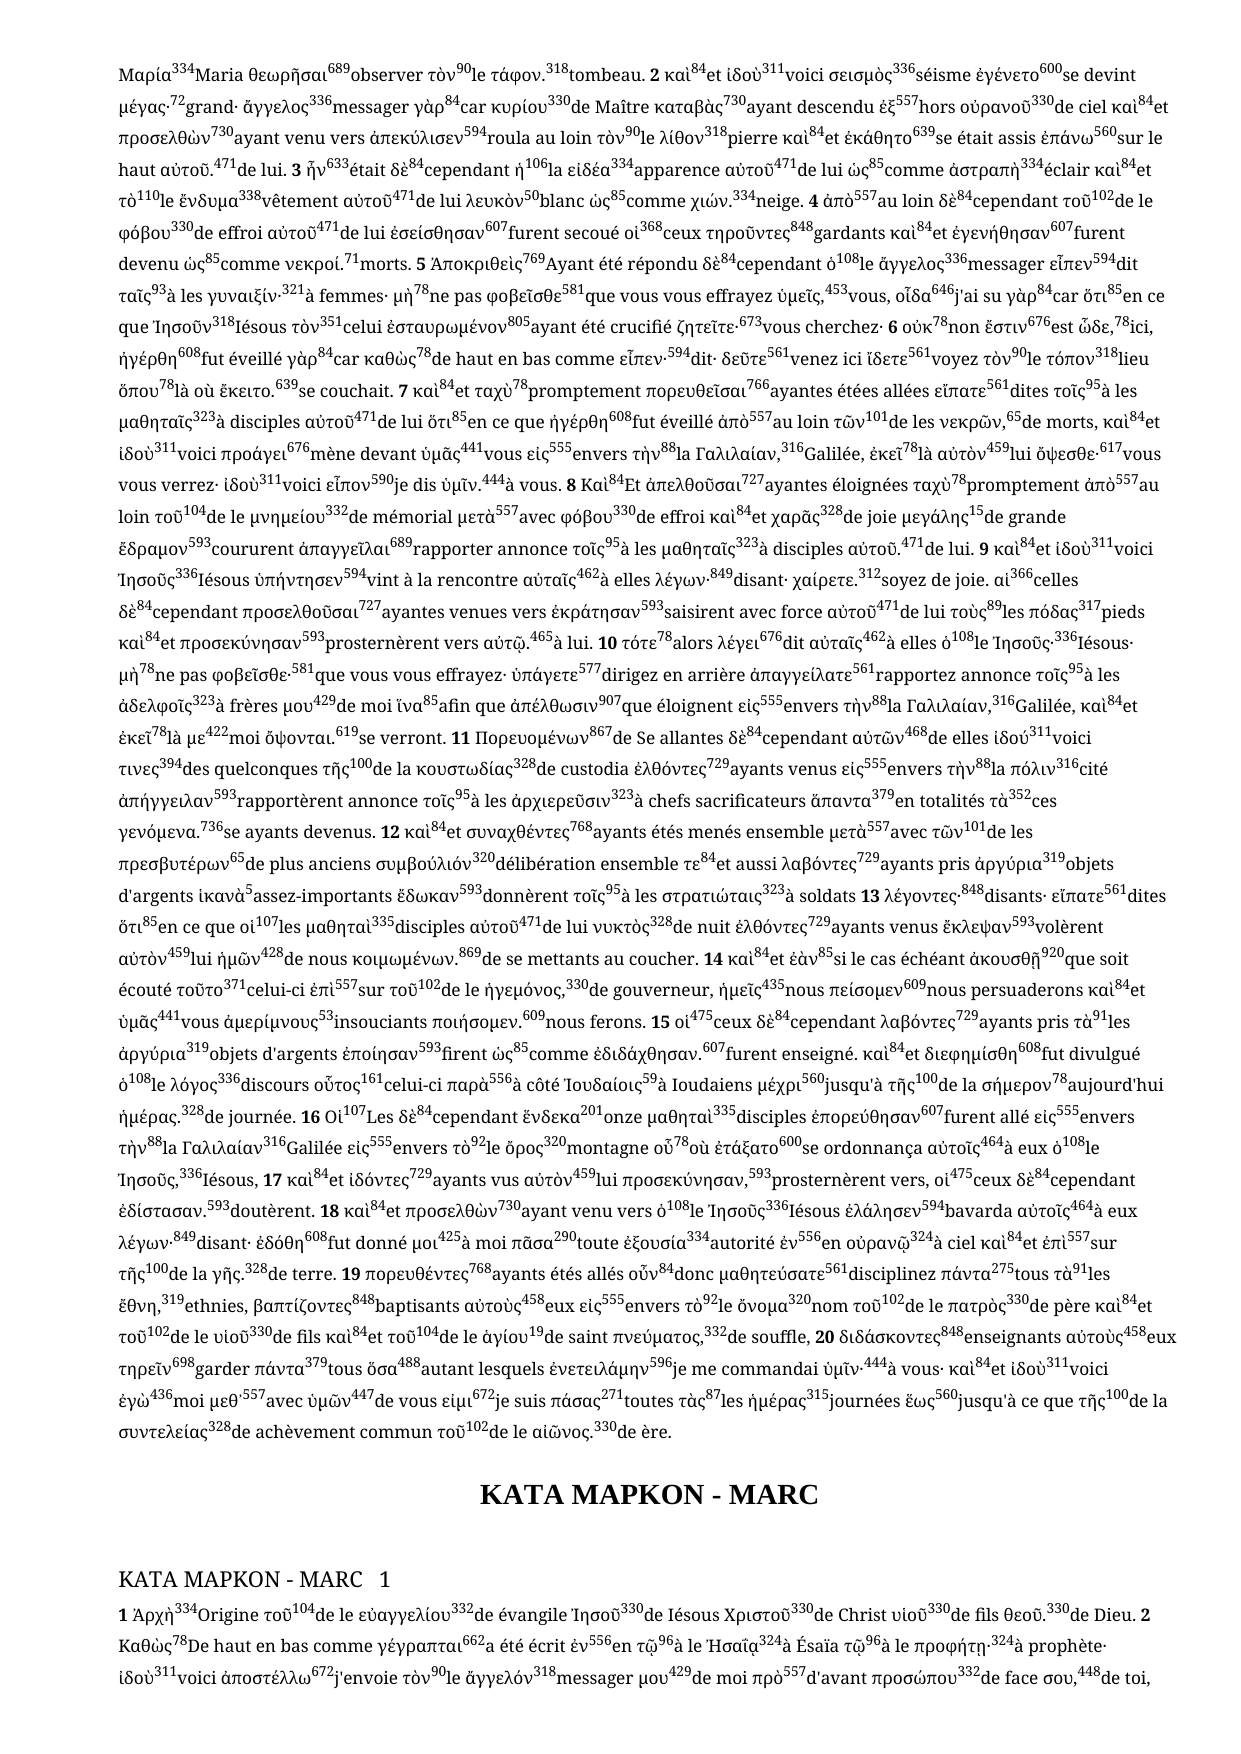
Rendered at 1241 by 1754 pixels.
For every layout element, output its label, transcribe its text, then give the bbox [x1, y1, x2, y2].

subtitle ΚΑΤΑ ΜΑΡΚΟΝ - MARC [118, 1477, 1181, 1511]
text 1 Ὀψὲ560Tardivement δὲ84cependant σαββάτων,331de sabbats, τῇ355à celle ἐπιφωσκούσῃ835à commençante à luire εἰς555envers μίαν52une σαββάτων331de sabbats ἦλθεν594vint Μαρία334Maria ἡ106la Μαγδαληνὴ334Magdalene καὶ84et ἡ106la ἄλλη135autre Μαρία334Maria θεωρῆσαι689observer τὸν90le τάφον.318tombeau. 2 καὶ84et ἰδοὺ311voici σεισμὸς336séisme ἐγένετο600se devint μέγας·72grand· ἄγγελος336messager γὰρ84car κυρίου330de Maître καταβὰς730ayant descendu ἐξ557hors οὐρανοῦ330de ciel καὶ84et προσελθὼν730ayant venu vers ἀπεκύλισεν594roula au loin τὸν90le λίθον318pierre καὶ84et ἐκάθητο639se était assis ἐπάνω560sur le haut αὐτοῦ.471de lui. 3 ἦν633était δὲ84cependant ἡ106la εἰδέα334apparence αὐτοῦ471de lui ὡς85comme ἀστραπὴ334éclair καὶ84et τὸ110le ἔνδυμα338vêtement αὐτοῦ471de lui λευκὸν50blanc ὡς85comme χιών.334neige. 4 ἀπὸ557au loin δὲ84cependant τοῦ102de le φόβου330de effroi αὐτοῦ471de lui ἐσείσθησαν607furent secoué οἱ368ceux τηροῦντες848gardants καὶ84et ἐγενήθησαν607furent devenu ὡς85comme νεκροί.71morts. 5 Ἀποκριθεὶς769Ayant été répondu δὲ84cependant ὁ108le ἄγγελος336messager εἶπεν594dit ταῖς93à les γυναιξίν·321à femmes· μὴ78ne pas φοβεῖσθε581que vous vous effrayez ὑμεῖς,453vous, οἶδα646j'ai su γὰρ84car ὅτι85en ce que Ἰησοῦν318Iésous τὸν351celui ἐσταυρωμένον805ayant été crucifié ζητεῖτε·673vous cherchez· 6 οὐκ78non ἔστιν676est ὧδε,78ici, ἠγέρθη608fut éveillé γὰρ84car καθὼς78de haut en bas comme εἶπεν·594dit· δεῦτε561venez ici ἴδετε561voyez τὸν90le τόπον318lieu ὅπου78là où ἔκειτο.639se couchait. 7 καὶ84et ταχὺ78promptement πορευθεῖσαι766ayantes étées allées εἴπατε561dites τοῖς95à les μαθηταῖς323à disciples αὐτοῦ471de lui ὅτι85en ce que ἠγέρθη608fut éveillé ἀπὸ557au loin τῶν101de les νεκρῶν,65de morts, καὶ84et ἰδοὺ311voici προάγει676mène devant ὑμᾶς441vous εἰς555envers τὴν88la Γαλιλαίαν,316Galilée, ἐκεῖ78là αὐτὸν459lui ὄψεσθε·617vous vous verrez· ἰδοὺ311voici εἶπον590je dis ὑμῖν.444à vous. 8 Καὶ84Et ἀπελθοῦσαι727ayantes éloignées ταχὺ78promptement ἀπὸ557au loin τοῦ104de le μνημείου332de mémorial μετὰ557avec φόβου330de effroi καὶ84et χαρᾶς328de joie μεγάλης15de grande ἔδραμον593coururent ἀπαγγεῖλαι689rapporter annonce τοῖς95à les μαθηταῖς323à disciples αὐτοῦ.471de lui. 9 καὶ84et ἰδοὺ311voici Ἰησοῦς336Iésous ὑπήντησεν594vint à la rencontre αὐταῖς462à elles λέγων·849disant· χαίρετε.312soyez de joie. αἱ366celles δὲ84cependant προσελθοῦσαι727ayantes venues vers ἐκράτησαν593saisirent avec force αὐτοῦ471de lui τοὺς89les πόδας317pieds καὶ84et προσεκύνησαν593prosternèrent vers αὐτῷ.465à lui. 10 τότε78alors λέγει676dit αὐταῖς462à elles ὁ108le Ἰησοῦς·336Iésous· μὴ78ne pas φοβεῖσθε·581que vous vous effrayez· ὑπάγετε577dirigez en arrière ἀπαγγείλατε561rapportez annonce τοῖς95à les ἀδελφοῖς323à frères μου429de moi ἵνα85afin que ἀπέλθωσιν907que éloignent εἰς555envers τὴν88la Γαλιλαίαν,316Galilée, καὶ84et ἐκεῖ78là με422moi ὄψονται.619se verront. 11 Πορευομένων867de Se allantes δὲ84cependant αὐτῶν468de elles ἰδού311voici τινες394des quelconques τῆς100de la κουστωδίας328de custodia ἐλθόντες729ayants venus εἰς555envers τὴν88la πόλιν316cité ἀπήγγειλαν593rapportèrent annonce τοῖς95à les ἀρχιερεῦσιν323à chefs sacrificateurs ἅπαντα379en totalités τὰ352ces γενόμενα.736se ayants devenus. 12 καὶ84et συναχθέντες768ayants étés menés ensemble μετὰ557avec τῶν101de les πρεσβυτέρων65de plus anciens συμβούλιόν320délibération ensemble τε84et aussi λαβόντες729ayants pris ἀργύρια319objets d'argents ἱκανὰ5assez-importants ἔδωκαν593donnèrent τοῖς95à les στρατιώταις323à soldats 13 λέγοντες·848disants· εἴπατε561dites ὅτι85en ce que οἱ107les μαθηταὶ335disciples αὐτοῦ471de lui νυκτὸς328de nuit ἐλθόντες729ayants venus ἔκλεψαν593volèrent αὐτὸν459lui ἡμῶν428de nous κοιμωμένων.869de se mettants au coucher. 14 καὶ84et ἐὰν85si le cas échéant ἀκουσθῇ920que soit écouté τοῦτο371celui-ci ἐπὶ557sur τοῦ102de le ἡγεμόνος,330de gouverneur, ἡμεῖς435nous πείσομεν609nous persuaderons καὶ84et ὑμᾶς441vous ἀμερίμνους53insouciants ποιήσομεν.609nous ferons. 15 οἱ475ceux δὲ84cependant λαβόντες729ayants pris τὰ91les ἀργύρια319objets d'argents ἐποίησαν593firent ὡς85comme ἐδιδάχθησαν.607furent enseigné. καὶ84et διεφημίσθη608fut divulgué ὁ108le λόγος336discours οὗτος161celui-ci παρὰ556à côté Ἰουδαίοις59à Ioudaiens μέχρι560jusqu'à τῆς100de la σήμερον78aujourd'hui ἡμέρας.328de journée. 16 Οἱ107Les δὲ84cependant ἕνδεκα201onze μαθηταὶ335disciples ἐπορεύθησαν607furent allé εἰς555envers τὴν88la Γαλιλαίαν316Galilée εἰς555envers τὸ92le ὄρος320montagne οὗ78où ἐτάξατο600se ordonnança αὐτοῖς464à eux ὁ108le Ἰησοῦς,336Iésous, 17 καὶ84et ἰδόντες729ayants vus αὐτὸν459lui προσεκύνησαν,593prosternèrent vers, οἱ475ceux δὲ84cependant ἐδίστασαν.593doutèrent. 18 καὶ84et προσελθὼν730ayant venu vers ὁ108le Ἰησοῦς336Iésous ἐλάλησεν594bavarda αὐτοῖς464à eux λέγων·849disant· ἐδόθη608fut donné μοι425à moi πᾶσα290toute ἐξουσία334autorité ἐν556en οὐρανῷ324à ciel καὶ84et ἐπὶ557sur τῆς100de la γῆς.328de terre. 19 πορευθέντες768ayants étés allés οὖν84donc μαθητεύσατε561disciplinez πάντα275tous τὰ91les ἔθνη,319ethnies, βαπτίζοντες848baptisants αὐτοὺς458eux εἰς555envers τὸ92le ὄνομα320nom τοῦ102de le πατρὸς330de père καὶ84et τοῦ102de le υἱοῦ330de fils καὶ84et τοῦ104de le ἁγίου19de saint πνεύματος,332de souffle, 20 διδάσκοντες848enseignants αὐτοὺς458eux τηρεῖν698garder πάντα379tous ὅσα488autant lesquels ἐνετειλάμην596je me commandai ὑμῖν·444à vous· καὶ84et ἰδοὺ311voici ἐγὼ436moi μεθ᾽557avec ὑμῶν447de vous εἰμι672je suis πάσας271toutes τὰς87les ἡμέρας315journées ἕως560jusqu'à ce que τῆς100de la συντελείας328de achèvement commun τοῦ102de le αἰῶνος.330de ère. [118, 59, 1181, 1444]
text ΚΑΤΑ ΜΑΡΚΟΝ - MARC 1 [118, 1564, 1181, 1594]
